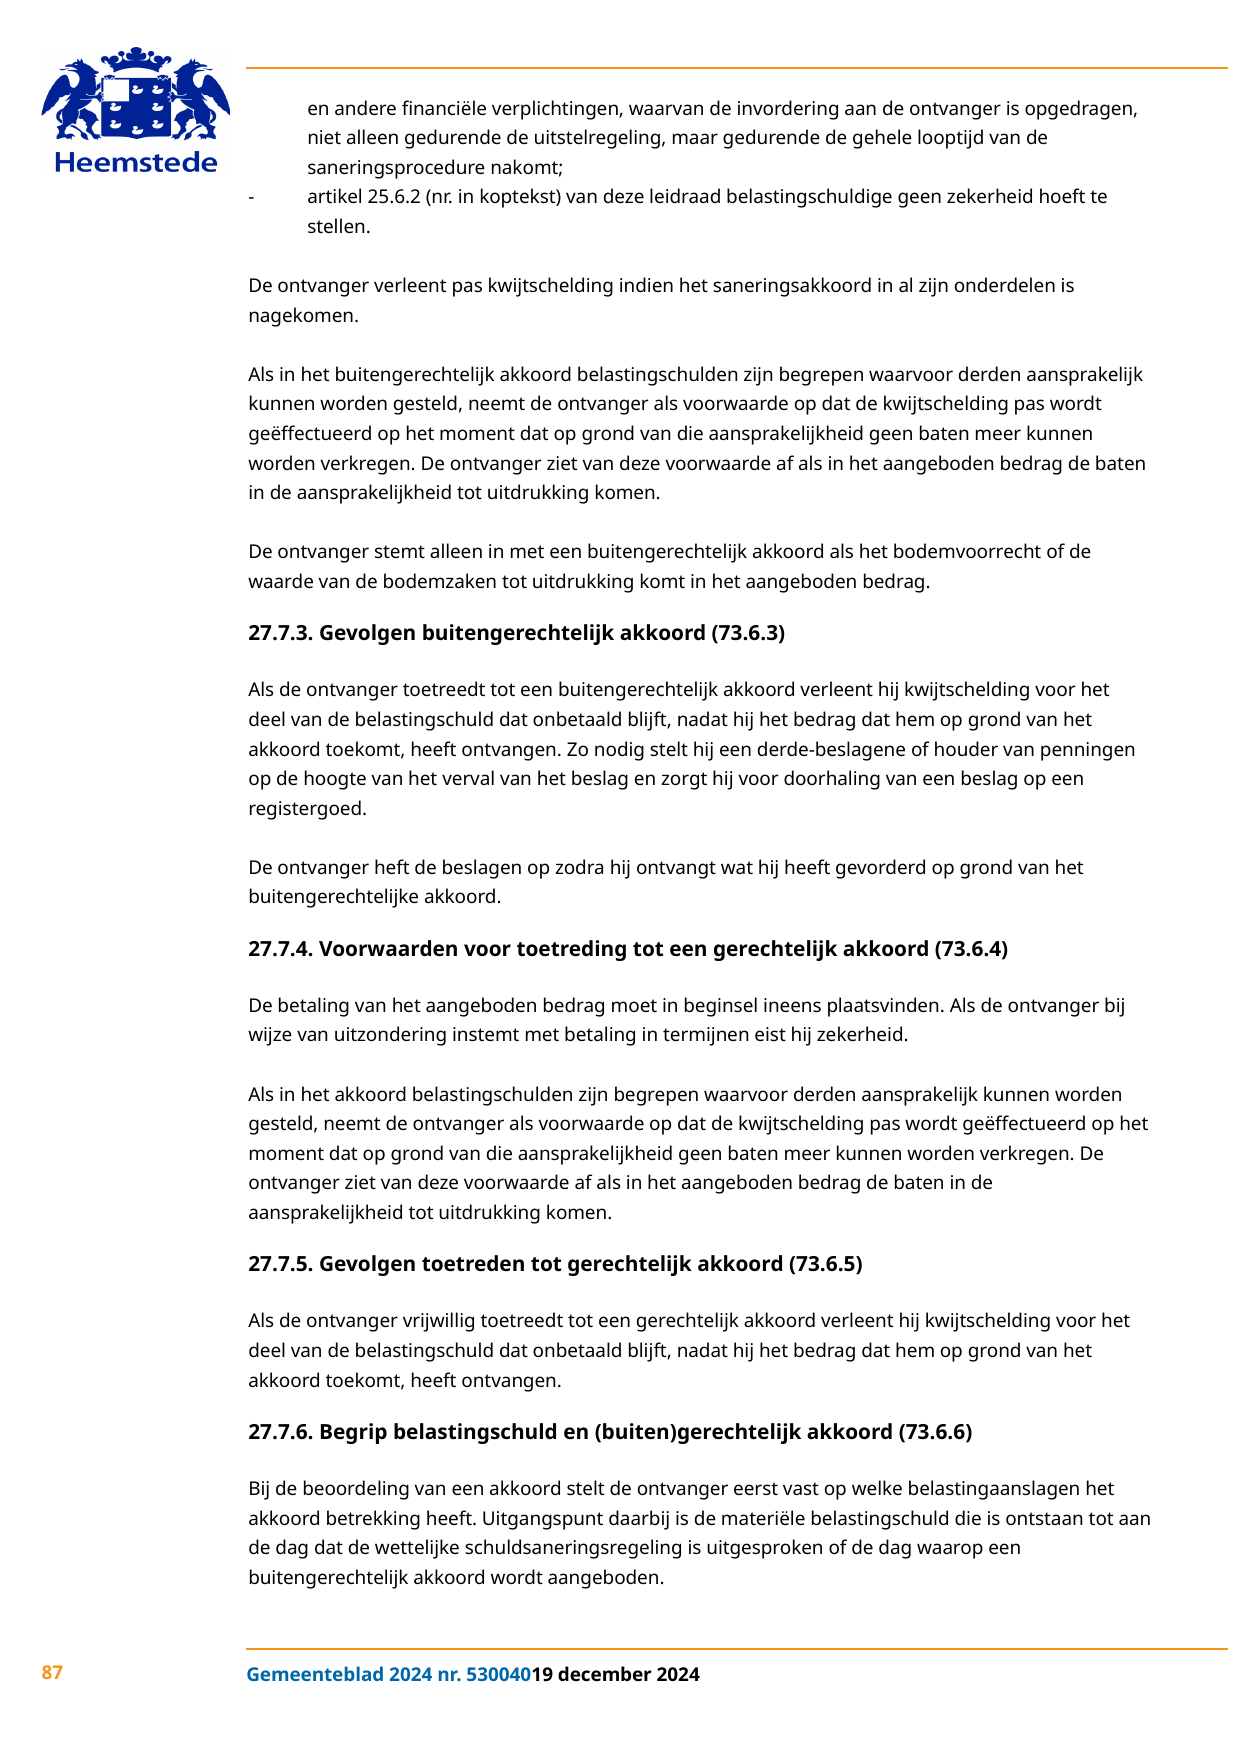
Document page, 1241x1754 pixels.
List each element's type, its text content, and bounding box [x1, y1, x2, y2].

text Als in het buitengerechtelijk akkoord belastingschulden zijn begrepen waarvoor derden aansprakelijk kunnen worden gesteld, neemt de ontvanger als voorwaarde op dat de kwijtschelding pas wordt geëffectueerd op het moment dat op grond van die aansprakelijkheid geen baten meer kunnen worden verkregen. De ontvanger ziet van deze voorwaarde af als in het aangeboden bedrag de baten in de aansprakelijkheid tot uitdrukking komen. [248, 361, 1152, 505]
list en andere financiële verplichtingen, waarvan de invordering aan de ontvanger is opgedragen, niet alleen gedurende de uitstelregeling, maar gedurende de gehele looptijd van de saneringsprocedure nakomt; [248, 95, 1152, 180]
text De ontvanger heft de beslagen op zodra hij ontvangt wat hij heeft gevorderd op grond van het buitengerechtelijke akkoord. [248, 854, 1152, 909]
text 27.7.3. Gevolgen buitengerechtelijk akkoord (73.6.3) [248, 618, 1152, 647]
text Als de ontvanger toetreedt tot een buitengerechtelijk akkoord verleent hij kwijtschelding voor het deel van de belastingschuld dat onbetaald blijft, nadat hij het bedrag dat hem op grond van het akkoord toekomt, heeft ontvangen. Zo nodig stelt hij een derde-beslagene of houder van penningen op de hoogte van het verval van het beslag en zorgt hij voor doorhaling van een beslag op een registergoed. [248, 677, 1152, 821]
text De ontvanger stemt alleen in met een buitengerechtelijk akkoord als het bodemvoorrecht of de waarde van de bodemzaken tot uitdrukking komt in het aangeboden bedrag. [248, 538, 1152, 594]
picture [41, 47, 231, 172]
text De ontvanger verleent pas kwijtschelding indien het saneringsakkoord in al zijn onderdelen is nagekomen. [248, 272, 1152, 328]
text Als in het akkoord belastingschulden zijn begrepen waarvoor derden aansprakelijk kunnen worden gesteld, neemt de ontvanger als voorwaarde op dat de kwijtschelding pas wordt geëffectueerd op het moment dat op grond van die aansprakelijkheid geen baten meer kunnen worden verkregen. De ontvanger ziet van deze voorwaarde af als in het aangeboden bedrag de baten in de aansprakelijkheid tot uitdrukking komen. [248, 1081, 1152, 1225]
text 27.7.4. Voorwaarden voor toetreding tot een gerechtelijk akkoord (73.6.4) [248, 934, 1152, 962]
list artikel 25.6.2 (nr. in koptekst) van deze leidraad belastingschuldige geen zekerheid hoeft te stellen. [248, 183, 1152, 239]
text Bij de beoordeling van een akkoord stelt de ontvanger eerst vast op welke belastingaanslagen het akkoord betrekking heeft. Uitgangspunt daarbij is de materiële belastingschuld die is ontstaan tot aan de dag dat de wettelijke schuldsaneringsregeling is uitgesproken of de dag waarop een buitengerechtelijk akkoord wordt aangeboden. [248, 1475, 1152, 1590]
text De betaling van het aangeboden bedrag moet in beginsel ineens plaatsvinden. Als de ontvanger bij wijze van uitzondering instemt met betaling in termijnen eist hij zekerheid. [248, 992, 1152, 1047]
text 27.7.6. Begrip belastingschuld en (buiten)gerechtelijk akkoord (73.6.6) [248, 1417, 1152, 1446]
text 27.7.5. Gevolgen toetreden tot gerechtelijk akkoord (73.6.5) [248, 1249, 1152, 1278]
text Als de ontvanger vrijwillig toetreedt tot een gerechtelijk akkoord verleent hij kwijtschelding voor het deel van de belastingschuld dat onbetaald blijft, nadat hij het bedrag dat hem op grond van het akkoord toekomt, heeft ontvangen. [248, 1308, 1152, 1392]
